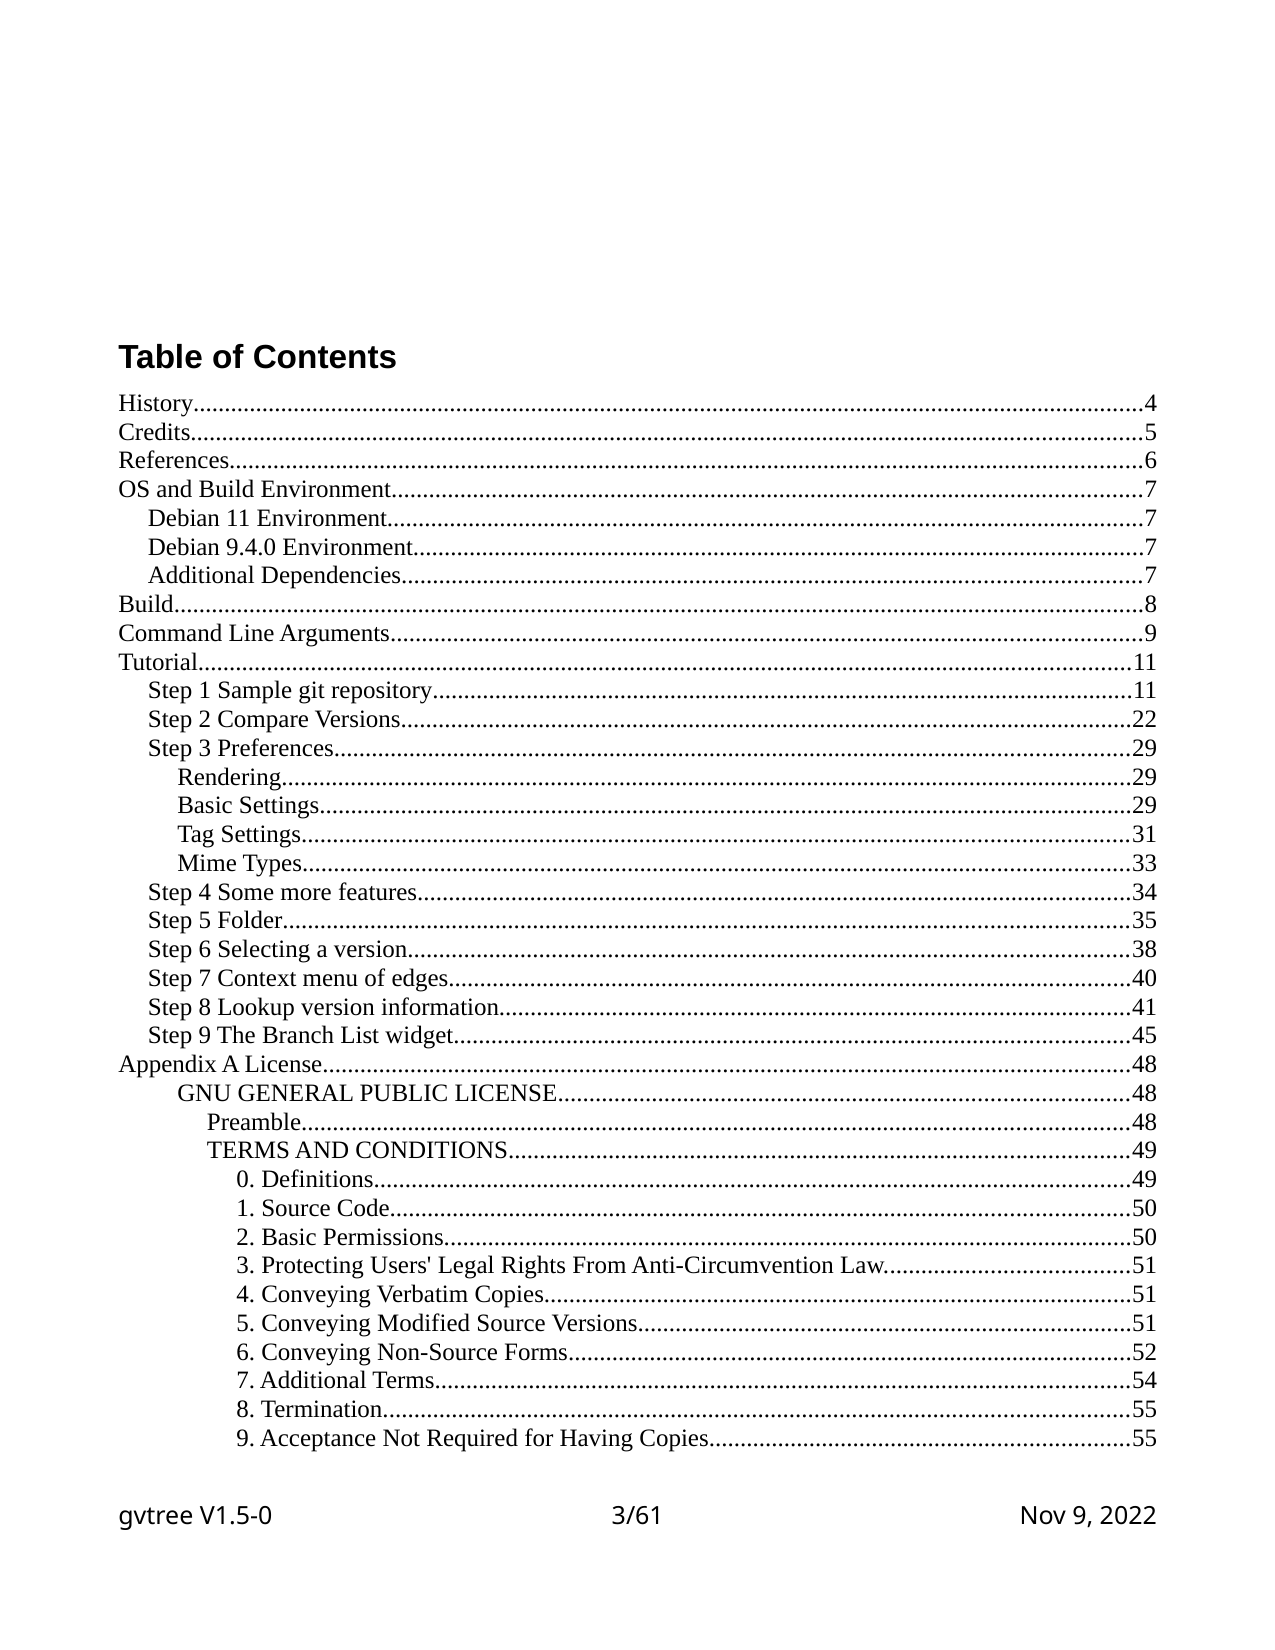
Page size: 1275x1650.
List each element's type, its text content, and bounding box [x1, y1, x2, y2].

text Tag Settings 31 [177, 819, 1157, 848]
text 3. Protecting Users' Legal Rights From Anti-Circumvention Law. 51 [236, 1250, 1157, 1279]
text Step 6 Selecting a version 38 [148, 934, 1157, 963]
text 7. Additional Terms. 54 [236, 1365, 1157, 1394]
text Additional Dependencies 7 [148, 560, 1157, 589]
text Step 7 Context menu of edges 40 [148, 963, 1157, 992]
text 6. Conveying Non-Source Forms. 52 [236, 1337, 1157, 1365]
text Debian 11 Environment 7 [148, 503, 1157, 532]
text History 4 [118, 388, 1157, 417]
text Preamble 48 [207, 1107, 1157, 1135]
text Step 3 Preferences 29 [148, 733, 1157, 762]
text 9. Acceptance Not Required for Having Copies. 55 [236, 1423, 1157, 1452]
text References 6 [118, 445, 1157, 474]
text Step 2 Compare Versions 22 [148, 704, 1157, 733]
text Basic Settings 29 [177, 790, 1157, 819]
subtitle Table of Contents [118, 337, 1157, 375]
text Credits 5 [118, 417, 1157, 445]
text Debian 9.4.0 Environment 7 [148, 532, 1157, 560]
text Step 8 Lookup version information 41 [148, 992, 1157, 1020]
text Step 1 Sample git repository 11 [148, 675, 1157, 704]
text 0. Definitions. 49 [236, 1164, 1157, 1193]
text TERMS AND CONDITIONS 49 [207, 1135, 1157, 1164]
text 2. Basic Permissions. 50 [236, 1222, 1157, 1250]
text Step 9 The Branch List widget 45 [148, 1020, 1157, 1049]
text Rendering 29 [177, 762, 1157, 790]
text GNU GENERAL PUBLIC LICENSE 48 [177, 1078, 1157, 1107]
text 4. Conveying Verbatim Copies. 51 [236, 1279, 1157, 1308]
text Command Line Arguments 9 [118, 618, 1157, 647]
text Mime Types 33 [177, 848, 1157, 877]
text Appendix A License 48 [118, 1049, 1157, 1078]
text OS and Build Environment 7 [118, 474, 1157, 503]
text Tutorial 11 [118, 647, 1157, 675]
text Build 8 [118, 589, 1157, 618]
text Step 4 Some more features 34 [148, 877, 1157, 905]
text 8. Termination. 55 [236, 1394, 1157, 1423]
text 1. Source Code. 50 [236, 1193, 1157, 1222]
text 5. Conveying Modified Source Versions. 51 [236, 1308, 1157, 1337]
text Step 5 Folder 35 [148, 905, 1157, 934]
